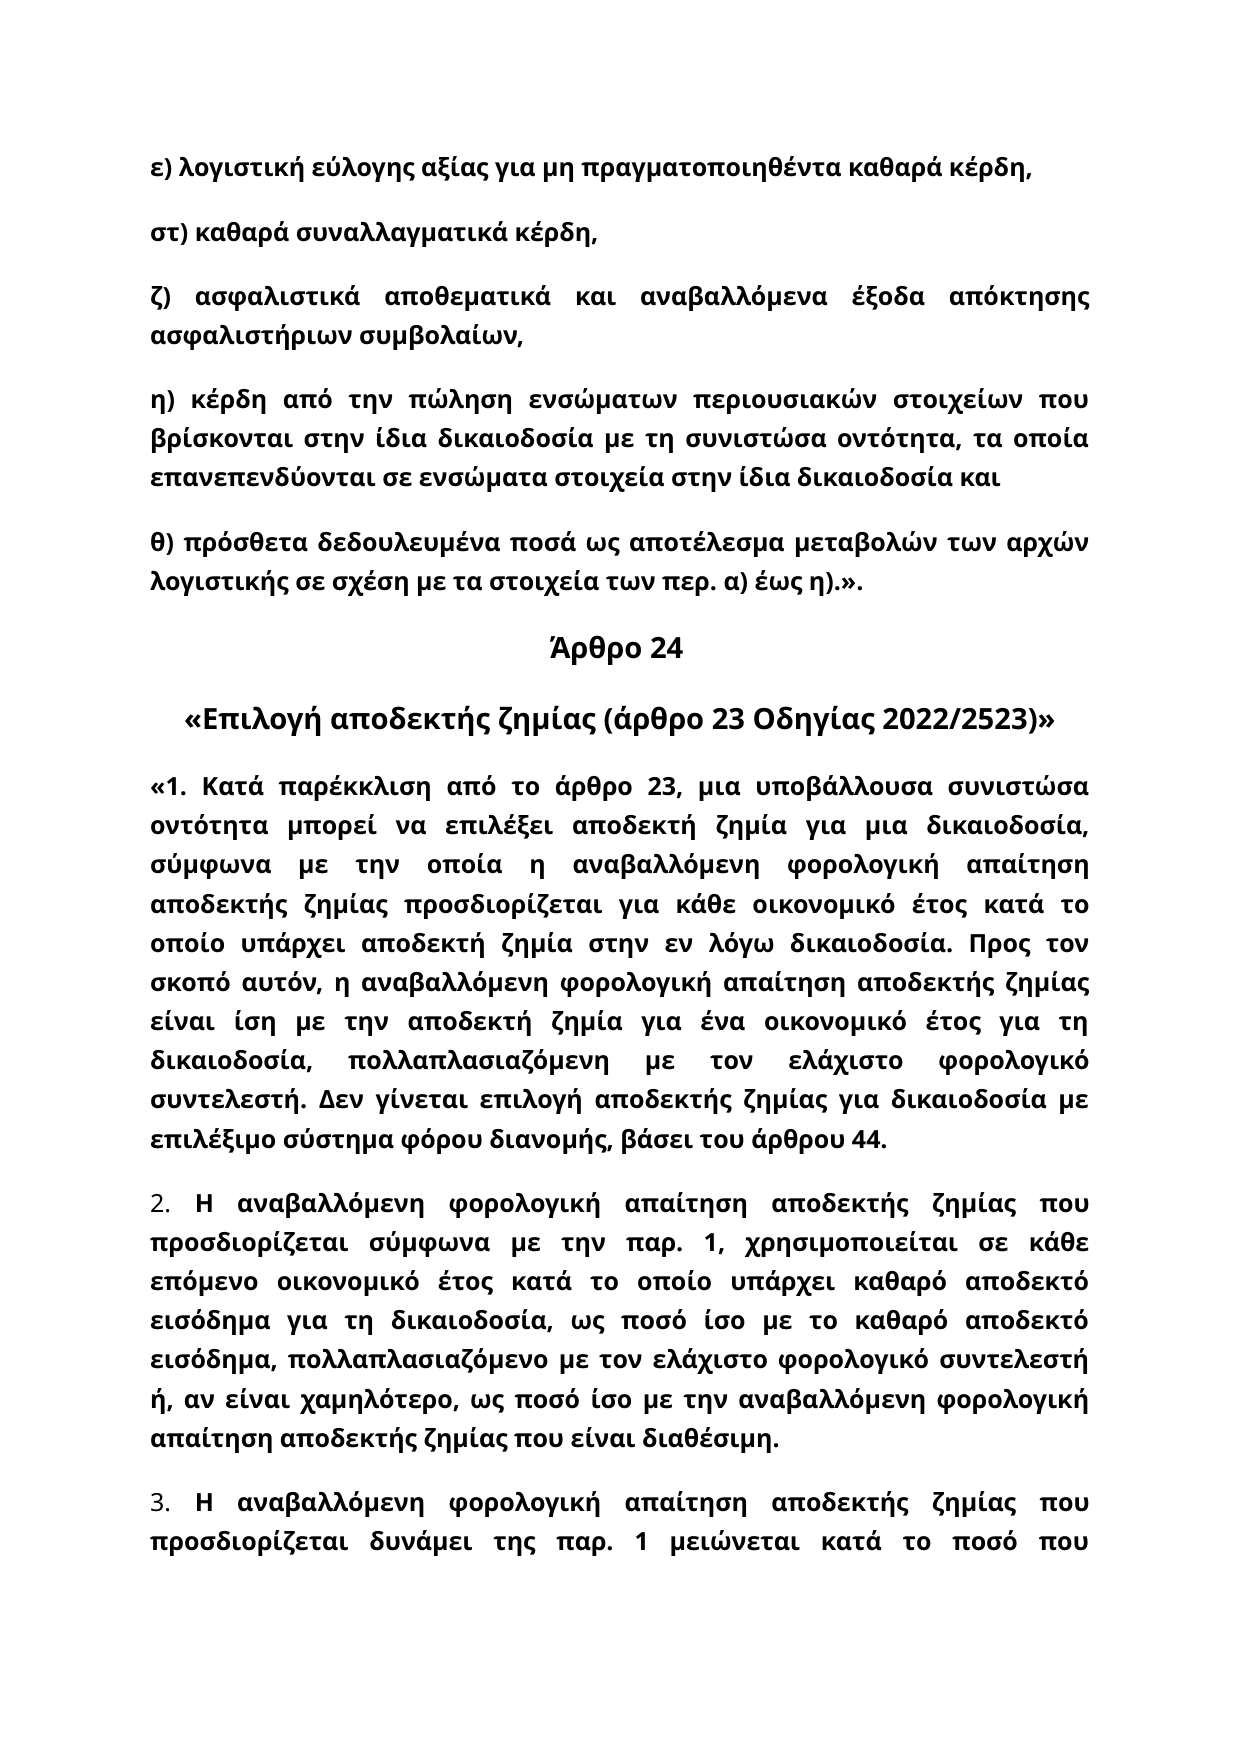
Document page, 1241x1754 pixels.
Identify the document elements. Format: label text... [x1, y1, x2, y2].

text η) κέρδη από την πώληση ενσώματων περιουσιακών στοιχείων που βρίσκονται στην ίδια δικαιοδοσία με τη συνιστώσα οντότητα, τα οποία επανεπενδύονται σε ενσώματα στοιχεία στην ίδια δικαιοδοσία και [150, 382, 1090, 494]
text 3. Η αναβαλλόμενη φορολογική απαίτηση αποδεκτής ζημίας που προσδιορίζεται δυνάμει της παρ. 1 μειώνεται κατά το ποσό που [150, 1484, 1090, 1558]
subtitle «Επιλογή αποδεκτής ζημίας (άρθρο 23 Οδηγίας 2022/2523)» [150, 698, 1090, 738]
text ε) λογιστική εύλογης αξίας για μη πραγματοποιηθέντα καθαρά κέρδη, [150, 150, 1090, 184]
text θ) πρόσθετα δεδουλευμένα ποσά ως αποτέλεσμα μεταβολών των αρχών λογιστικής σε σχέση με τα στοιχεία των περ. α) έως η).». [150, 524, 1090, 597]
subtitle Άρθρο 24 [150, 627, 1090, 667]
text στ) καθαρά συναλλαγματικά κέρδη, [150, 214, 1090, 248]
text 2. Η αναβαλλόμενη φορολογική απαίτηση αποδεκτής ζημίας που προσδιορίζεται σύμφωνα με την παρ. 1, χρησιμοποιείται σε κάθε επόμενο οικονομικό έτος κατά το οποίο υπάρχει καθαρό αποδεκτό εισόδημα για τη δικαιοδοσία, ως ποσό ίσο με το καθαρό αποδεκτό εισόδημα, πολλαπλασιαζόμενο με τον ελάχιστο φορολογικό συντελεστή ή, αν είναι χαμηλότερο, ως ποσό ίσο με την αναβαλλόμενη φορολογική απαίτηση αποδεκτής ζημίας που είναι διαθέσιμη. [150, 1185, 1090, 1454]
text ζ) ασφαλιστικά αποθεματικά και αναβαλλόμενα έξοδα απόκτησης ασφαλιστήριων συμβολαίων, [150, 278, 1090, 352]
text «1. Κατά παρέκκλιση από το άρθρο 23, μια υποβάλλουσα συνιστώσα οντότητα μπορεί να επιλέξει αποδεκτή ζημία για μια δικαιοδοσία, σύμφωνα με την οποία η αναβαλλόμενη φορολογική απαίτηση αποδεκτής ζημίας προσδιορίζεται για κάθε οικονομικό έτος κατά το οποίο υπάρχει αποδεκτή ζημία στην εν λόγω δικαιοδοσία. Προς τον σκοπό αυτόν, η αναβαλλόμενη φορολογική απαίτηση αποδεκτής ζημίας είναι ίση με την αποδεκτή ζημία για ένα οικονομικό έτος για τη δικαιοδοσία, πολλαπλασιαζόμενη με τον ελάχιστο φορολογικό συντελεστή. Δεν γίνεται επιλογή αποδεκτής ζημίας για δικαιοδοσία με επιλέξιμο σύστημα φόρου διανομής, βάσει του άρθρου 44. [150, 769, 1090, 1155]
